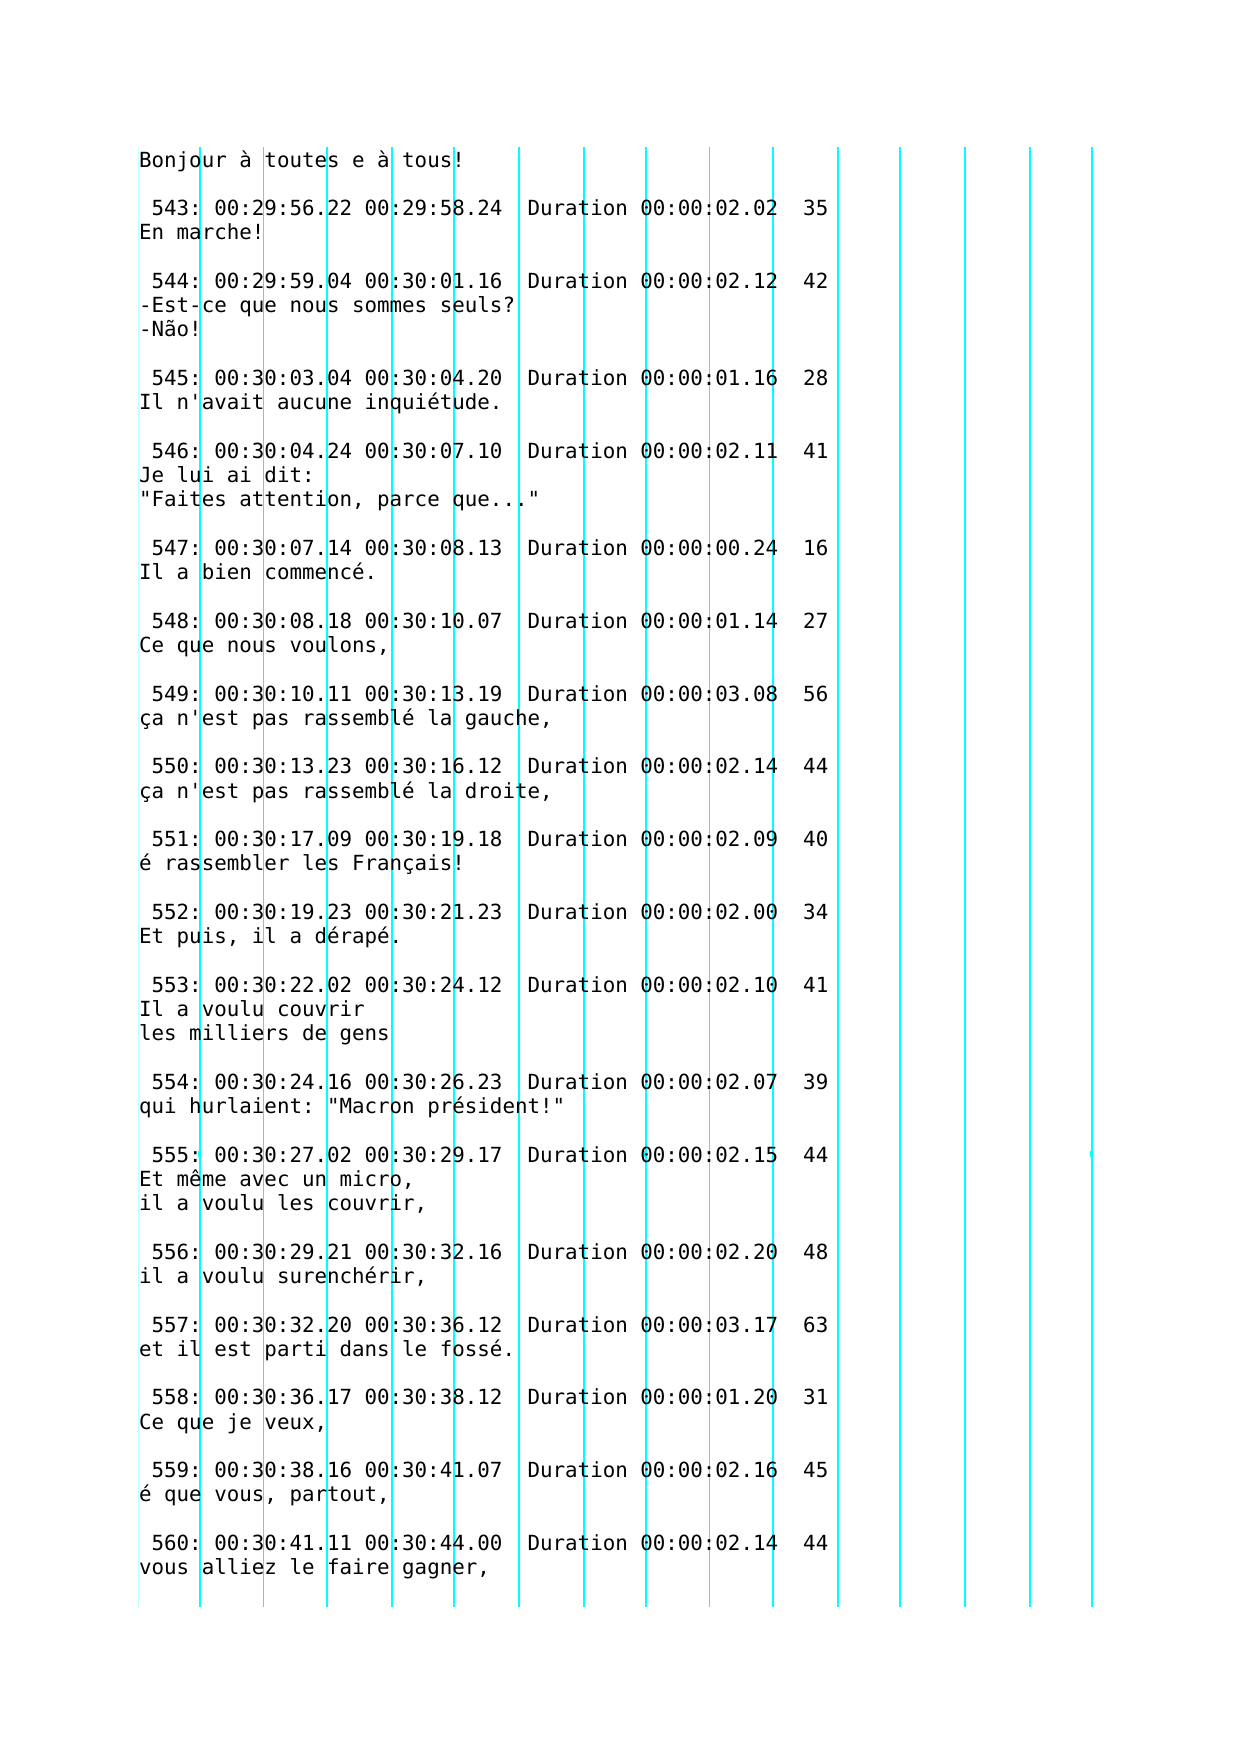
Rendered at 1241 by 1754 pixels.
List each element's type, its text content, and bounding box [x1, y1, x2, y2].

text -Est-ce que nous sommes seuls? [139, 293, 1101, 317]
text 556: 00:30:29.21 00:30:32.16 Duration 00:00:02.20 48 [139, 1240, 1101, 1264]
text En marche! [139, 220, 1101, 245]
text 548: 00:30:08.18 00:30:10.07 Duration 00:00:01.14 27 [139, 609, 1101, 633]
text 558: 00:30:36.17 00:30:38.12 Duration 00:00:01.20 31 [139, 1385, 1101, 1410]
text ça n'est pas rassemblé la droite, [139, 779, 1101, 803]
text ça n'est pas rassemblé la gauche, [139, 706, 1101, 730]
text 549: 00:30:10.11 00:30:13.19 Duration 00:00:03.08 56 [139, 682, 1101, 706]
text Il a voulu couvrir [139, 997, 1101, 1021]
text les milliers de gens [139, 1021, 1101, 1046]
text é que vous, partout, [139, 1482, 1101, 1507]
text -Não! [139, 317, 1101, 342]
text 554: 00:30:24.16 00:30:26.23 Duration 00:00:02.07 39 [139, 1070, 1101, 1094]
text qui hurlaient: "Macron président!" [139, 1094, 1101, 1118]
text 545: 00:30:03.04 00:30:04.20 Duration 00:00:01.16 28 [139, 366, 1101, 390]
text 559: 00:30:38.16 00:30:41.07 Duration 00:00:02.16 45 [139, 1458, 1101, 1482]
text Et puis, il a dérapé. [139, 924, 1101, 948]
text Ce que je veux, [139, 1410, 1101, 1434]
text vous alliez le faire gagner, [139, 1555, 1101, 1579]
text 544: 00:29:59.04 00:30:01.16 Duration 00:00:02.12 42 [139, 269, 1101, 293]
text 557: 00:30:32.20 00:30:36.12 Duration 00:00:03.17 63 [139, 1313, 1101, 1337]
text et il est parti dans le fossé. [139, 1337, 1101, 1361]
text il a voulu les couvrir, [139, 1191, 1101, 1216]
text "Faites attention, parce que..." [139, 487, 1101, 512]
picture [138, 147, 1102, 1607]
text Bonjour à toutes e à tous! [139, 148, 1101, 172]
text 552: 00:30:19.23 00:30:21.23 Duration 00:00:02.00 34 [139, 900, 1101, 924]
text 555: 00:30:27.02 00:30:29.17 Duration 00:00:02.15 44 [139, 1143, 1101, 1167]
text 551: 00:30:17.09 00:30:19.18 Duration 00:00:02.09 40 [139, 827, 1101, 851]
text 553: 00:30:22.02 00:30:24.12 Duration 00:00:02.10 41 [139, 973, 1101, 997]
text 543: 00:29:56.22 00:29:58.24 Duration 00:00:02.02 35 [139, 196, 1101, 220]
text é rassembler les Français! [139, 851, 1101, 876]
text il a voulu surenchérir, [139, 1264, 1101, 1288]
text 560: 00:30:41.11 00:30:44.00 Duration 00:00:02.14 44 [139, 1531, 1101, 1555]
text Ce que nous voulons, [139, 633, 1101, 657]
text Il a bien commencé. [139, 560, 1101, 584]
text Il n'avait aucune inquiétude. [139, 390, 1101, 414]
text 547: 00:30:07.14 00:30:08.13 Duration 00:00:00.24 16 [139, 536, 1101, 560]
text Je lui ai dit: [139, 463, 1101, 487]
text 550: 00:30:13.23 00:30:16.12 Duration 00:00:02.14 44 [139, 754, 1101, 779]
text 546: 00:30:04.24 00:30:07.10 Duration 00:00:02.11 41 [139, 439, 1101, 463]
text Et même avec un micro, [139, 1167, 1101, 1191]
